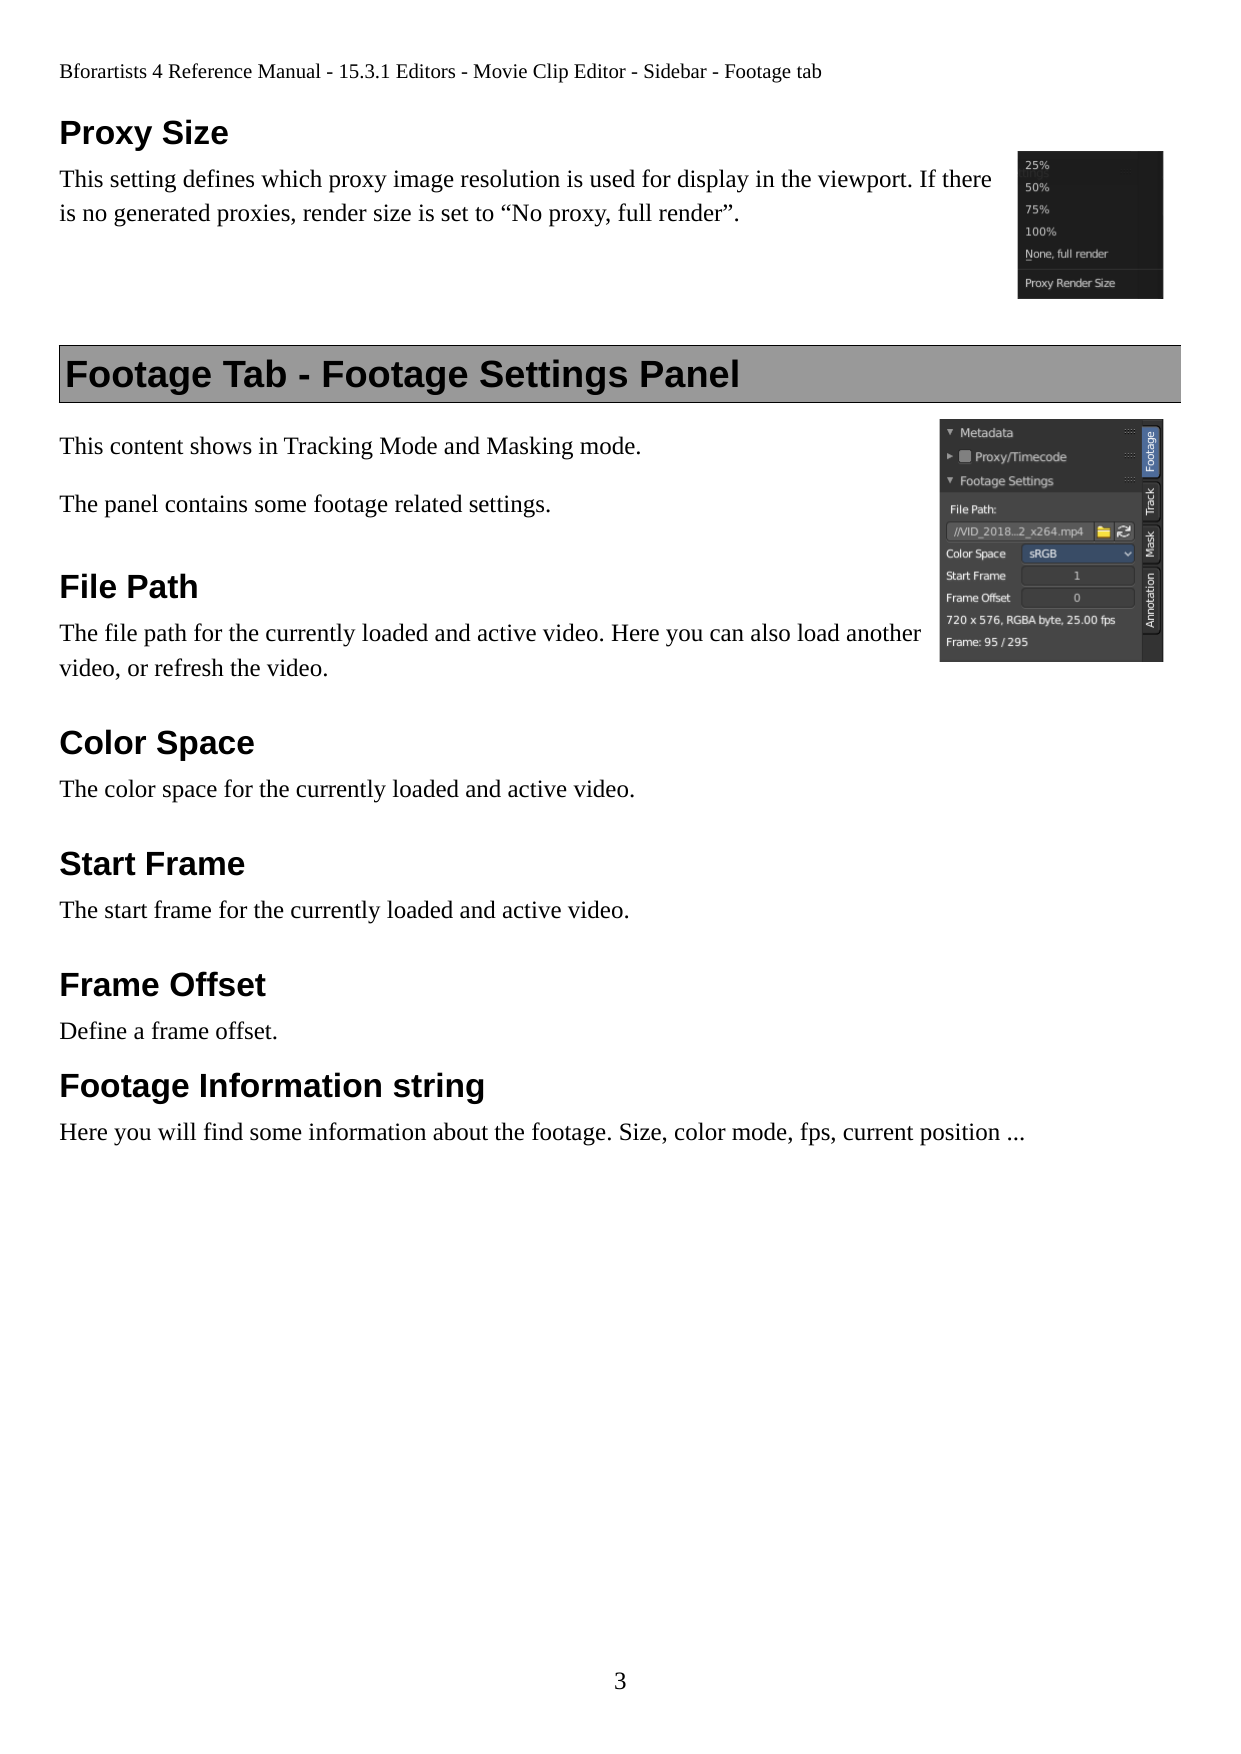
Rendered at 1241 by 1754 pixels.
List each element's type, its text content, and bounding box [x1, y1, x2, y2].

subtitle [1164, 567, 1181, 606]
text The start frame for the currently loaded and active video. [59, 895, 1181, 924]
text The file path for the currently loaded and active video. Here you can also load another video, or refresh the video. [59, 618, 1181, 682]
subtitle Frame Offset [59, 965, 1181, 1003]
text Define a frame offset. [59, 1016, 1181, 1045]
subtitle Start Frame [59, 844, 1181, 882]
text This content shows in Tracking Mode and Masking mode. [59, 431, 939, 460]
picture [939, 419, 1164, 662]
subtitle Footage Information string [59, 1066, 1181, 1104]
picture [1017, 151, 1164, 299]
text Here you will find some information about the footage. Size, color mode, fps, current position ... [59, 1117, 1181, 1145]
subtitle Proxy Size [59, 113, 1181, 151]
subtitle File Path [59, 567, 939, 606]
table_header Footage Tab - Footage Settings Panel [60, 346, 1181, 402]
text The panel contains some footage related settings. [59, 489, 939, 518]
subtitle Color Space [59, 723, 1181, 761]
text This setting defines which proxy image resolution is used for display in the viewport. If there is no generated proxies, render size is set to “No proxy, full render”. [59, 164, 1017, 227]
text The color space for the currently loaded and active video. [59, 774, 1181, 803]
